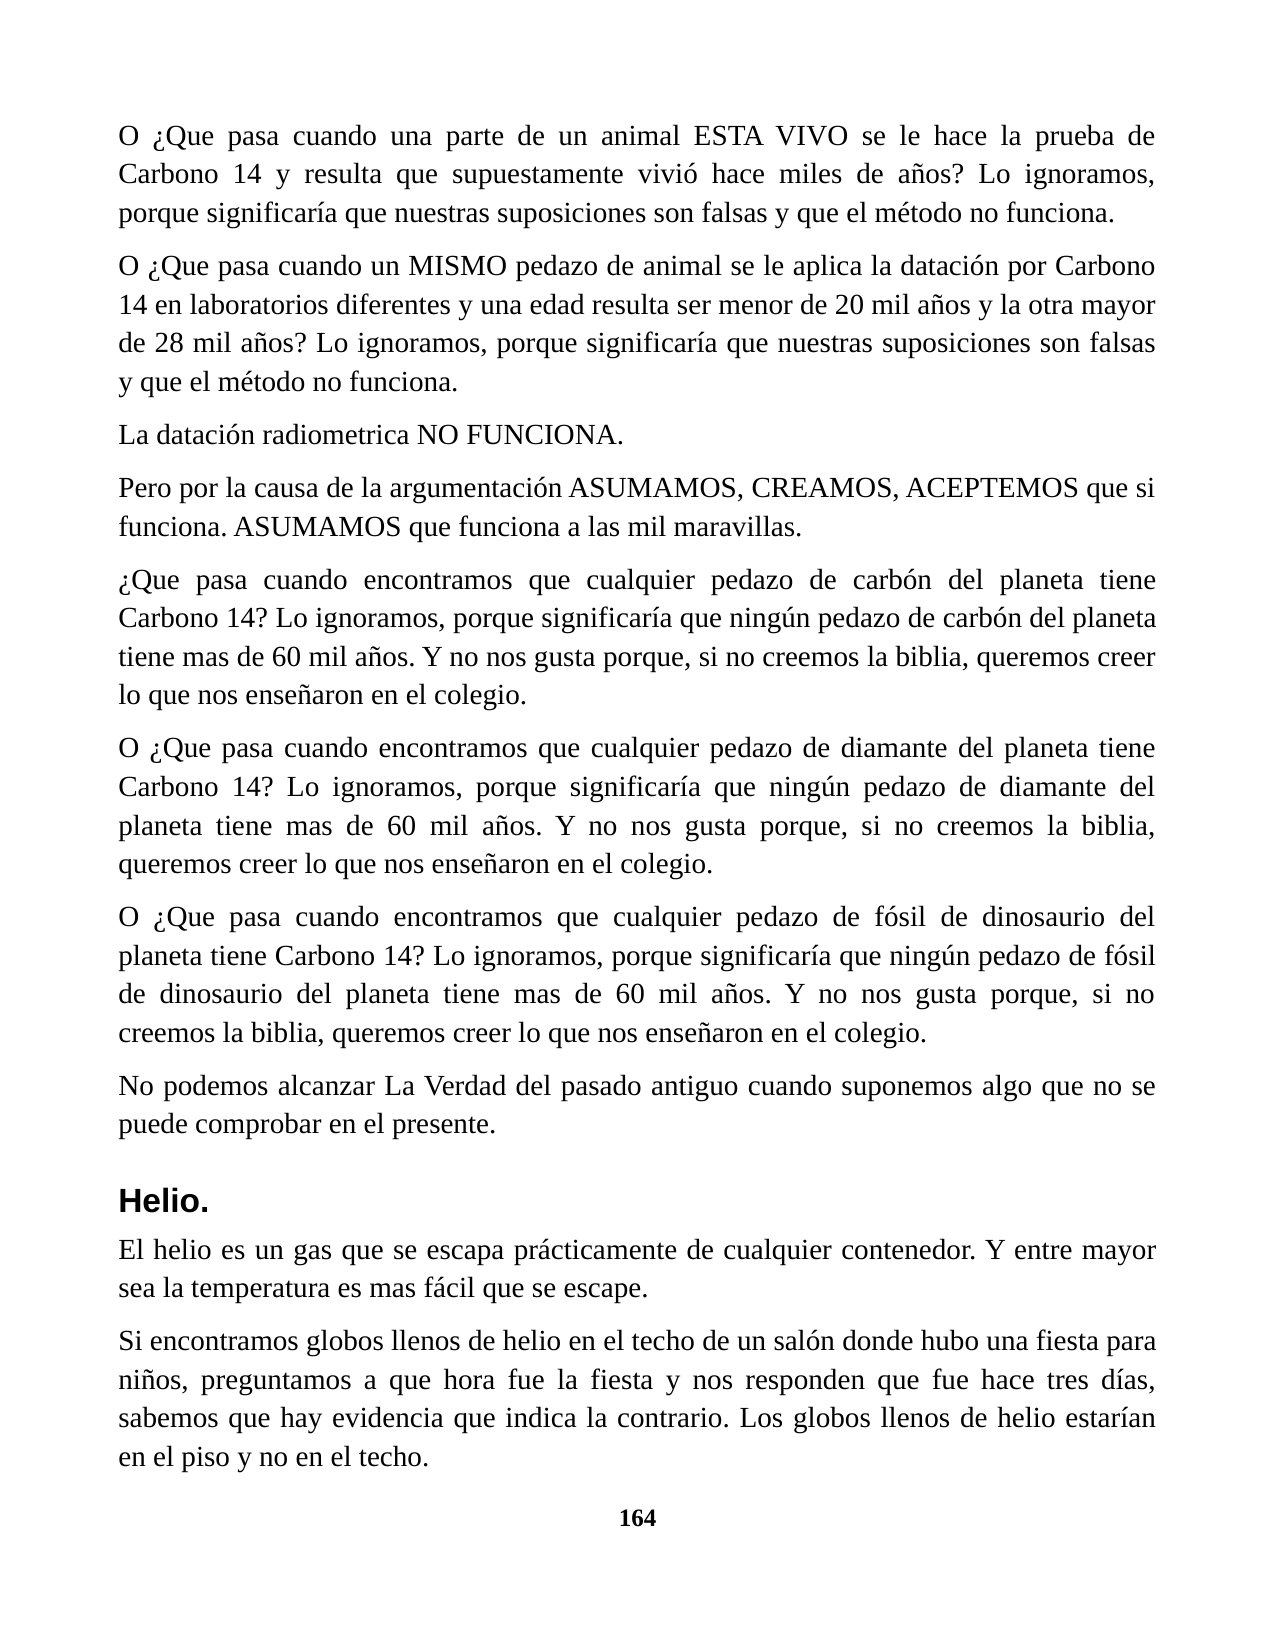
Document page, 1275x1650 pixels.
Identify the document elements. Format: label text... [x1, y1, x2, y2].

text Si encontramos globos llenos de helio en el techo de un salón donde hubo una fiesta para niños, preguntamos a que hora fue la fiesta y nos responden que fue hace tres días, sabemos que hay evidencia que indica la contrario. Los globos llenos de helio estarían en el piso y no en el techo. [118, 1323, 1157, 1473]
text ¿Que pasa cuando encontramos que cualquier pedazo de carbón del planeta tiene Carbono 14? Lo ignoramos, porque significaría que ningún pedazo de carbón del planeta tiene mas de 60 mil años. Y no nos gusta porque, si no creemos la biblia, queremos creer lo que nos enseñaron en el colegio. [118, 562, 1157, 711]
subtitle Helio. [118, 1181, 1157, 1219]
text O ¿Que pasa cuando un MISMO pedazo de animal se le aplica la datación por Carbono 14 en laboratorios diferentes y una edad resulta ser menor de 20 mil años y la otra mayor de 28 mil años? Lo ignoramos, porque significaría que nuestras suposiciones son falsas y que el método no funciona. [118, 248, 1157, 397]
text No podemos alcanzar La Verdad del pasado antiguo cuando suponemos algo que no se puede comprobar en el presente. [118, 1068, 1157, 1140]
text O ¿Que pasa cuando encontramos que cualquier pedazo de fósil de dinosaurio del planeta tiene Carbono 14? Lo ignoramos, porque significaría que ningún pedazo de fósil de dinosaurio del planeta tiene mas de 60 mil años. Y no nos gusta porque, si no creemos la biblia, queremos creer lo que nos enseñaron en el colegio. [118, 899, 1157, 1048]
text Pero por la causa de la argumentación ASUMAMOS, CREAMOS, ACEPTEMOS que si funciona. ASUMAMOS que funciona a las mil maravillas. [118, 470, 1157, 542]
text O ¿Que pasa cuando una parte de un animal ESTA VIVO se le hace la prueba de Carbono 14 y resulta que supuestamente vivió hace miles de años? Lo ignoramos, porque significaría que nuestras suposiciones son falsas y que el método no funciona. [118, 118, 1157, 229]
text El helio es un gas que se escapa prácticamente de cualquier contenedor. Y entre mayor sea la temperatura es mas fácil que se escape. [118, 1232, 1157, 1304]
text La datación radiometrica NO FUNCIONA. [118, 417, 1157, 451]
text O ¿Que pasa cuando encontramos que cualquier pedazo de diamante del planeta tiene Carbono 14? Lo ignoramos, porque significaría que ningún pedazo de diamante del planeta tiene mas de 60 mil años. Y no nos gusta porque, si no creemos la biblia, queremos creer lo que nos enseñaron en el colegio. [118, 731, 1157, 880]
